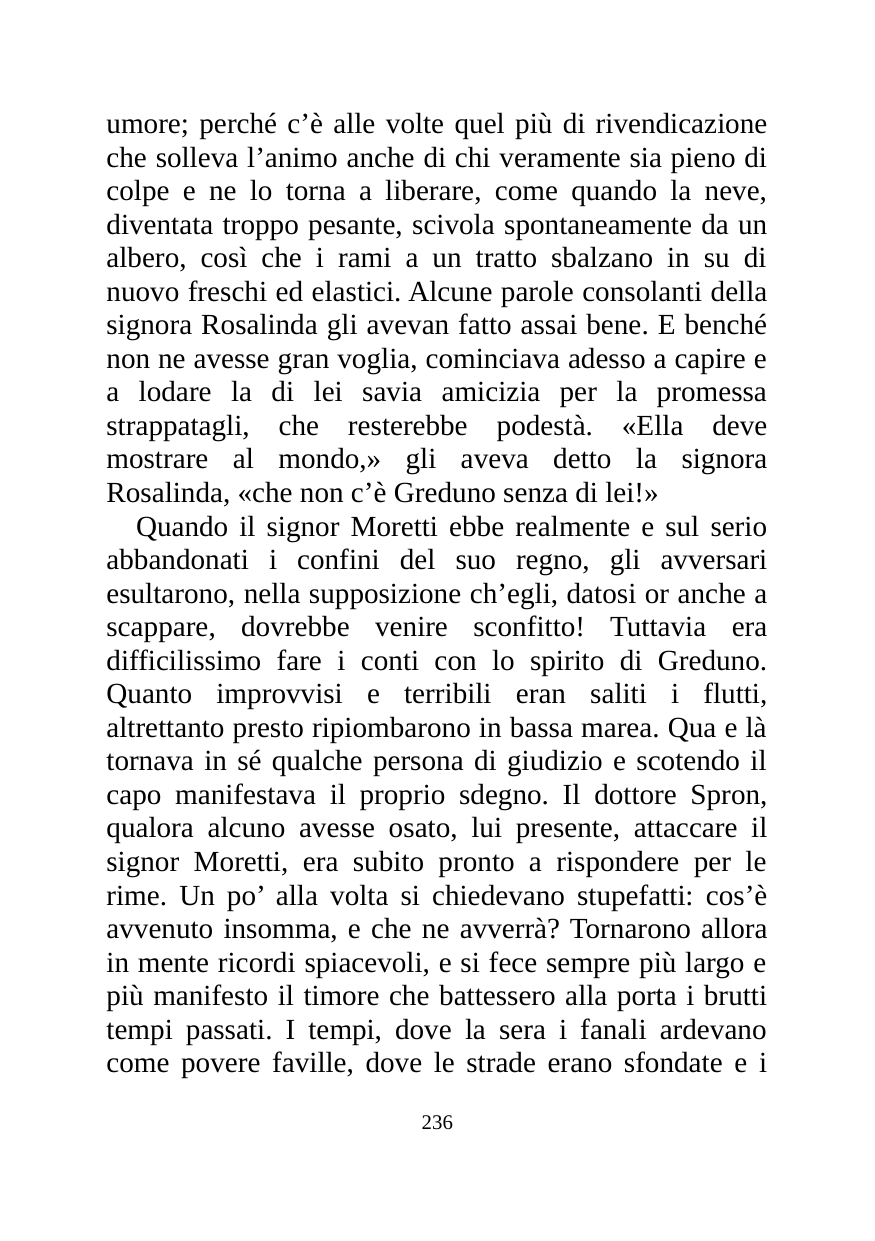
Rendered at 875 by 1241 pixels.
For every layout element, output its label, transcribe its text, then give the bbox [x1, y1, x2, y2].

text Quando il signor Moretti ebbe realmente e sul serio abbandonati i confini del suo regno, gli avversari esultarono, nella supposizione ch’egli, datosi or anche a scappare, dovrebbe venire sconfitto! Tuttavia era difficilissimo fare i conti con lo spirito di Greduno. Quanto improvvisi e terribili eran saliti i flutti, altrettanto presto ripiombarono in bassa marea. Qua e là tornava in sé qualche persona di giudizio e scotendo il capo manifestava il proprio sdegno. Il dottore Spron, qualora alcuno avesse osato, lui presente, attaccare il signor Moretti, era subito pronto a rispondere per le rime. Un po’ alla volta si chiedevano stupefatti: cos’è avvenuto insomma, e che ne avverrà? Tornarono allora in mente ricordi spiacevoli, e si fece sempre più largo e più manifesto il timore che battessero alla porta i brutti tempi passati. I tempi, dove la sera i fanali ardevano come povere faville, dove le strade erano sfondate e i [106, 509, 768, 1079]
text umore; perché c’è alle volte quel più di rivendicazione che solleva l’animo anche di chi veramente sia pieno di colpe e ne lo torna a liberare, come quando la neve, diventata troppo pesante, scivola spontaneamente da un albero, così che i rami a un tratto sbalzano in su di nuovo freschi ed elastici. Alcune parole consolanti della signora Rosalinda gli avevan fatto assai bene. E benché non ne avesse gran voglia, cominciava adesso a capire e a lodare la di lei savia amicizia per la promessa strappatagli, che resterebbe podestà. «Ella deve mostrare al mondo,» gli aveva detto la signora Rosalinda, «che non c’è Greduno senza di lei!» [106, 106, 768, 509]
